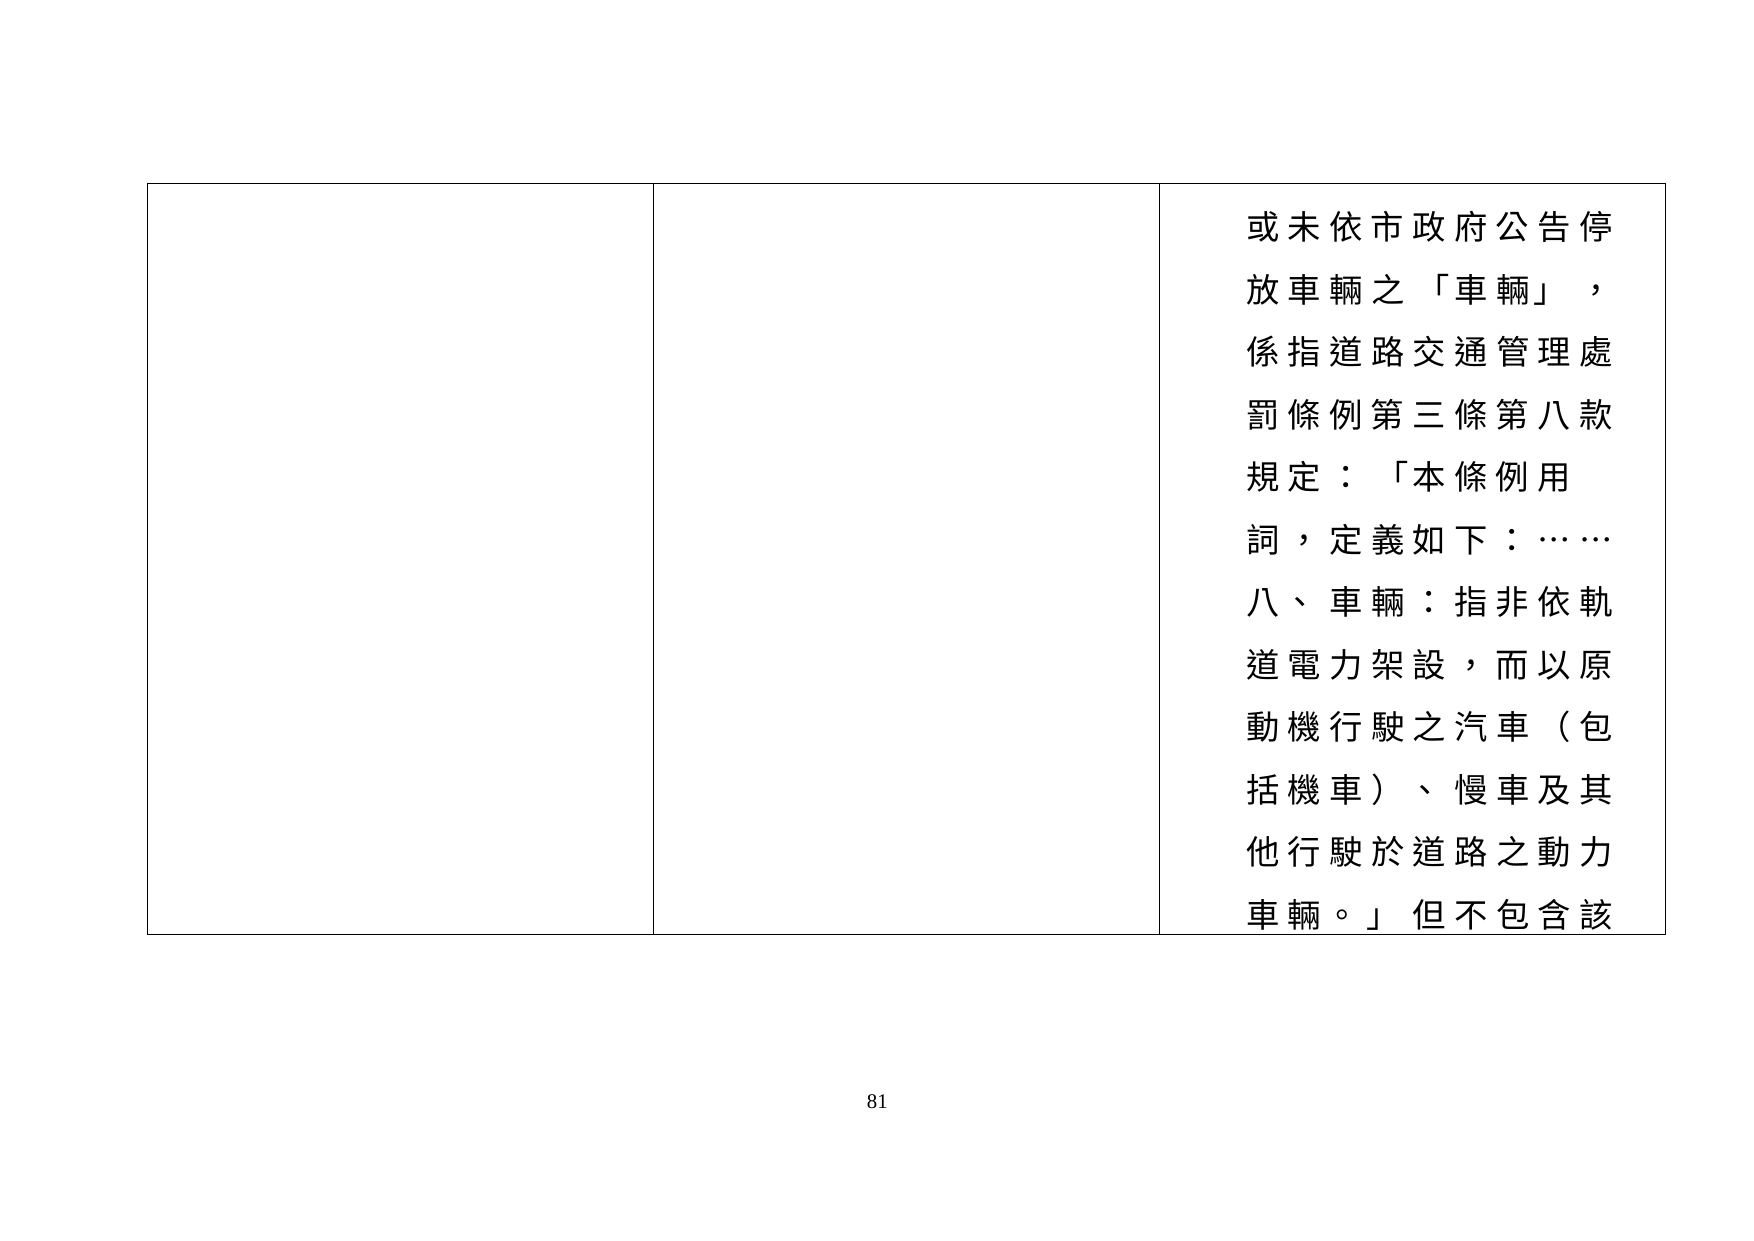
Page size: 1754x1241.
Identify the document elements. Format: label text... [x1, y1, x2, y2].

table_cell [148, 184, 653, 933]
table_cell 或未依市政府公告停放車輛之「車輛」，係指道路交通管理處罰條例第三條第八款規定：「本條例用詞，定義如下：……八、車輛：指非依軌道電力架設，而以原動機行駛之汽車（包括機車）、慢車及其他行駛於道路之動力車輛。」但不包含該 [1160, 184, 1665, 933]
table_cell [654, 184, 1159, 933]
